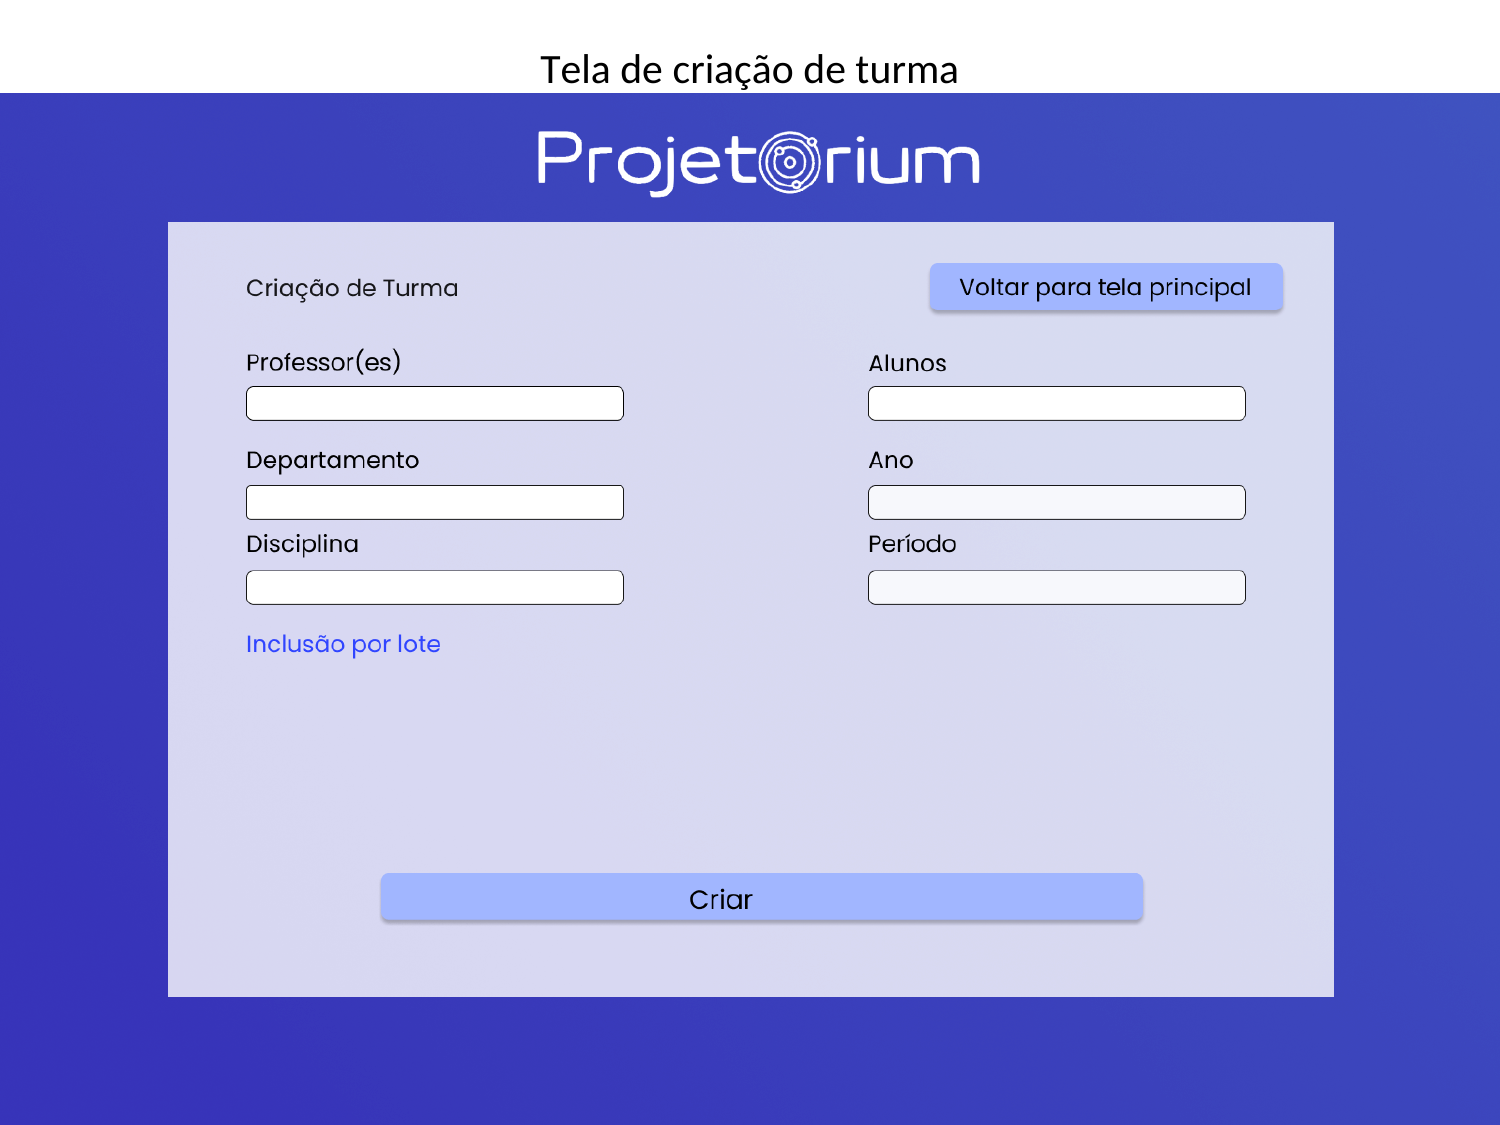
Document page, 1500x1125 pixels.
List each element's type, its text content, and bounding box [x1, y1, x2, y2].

text_box Tela de criação de turma [178, 28, 1322, 93]
picture [0, 93, 1500, 1125]
